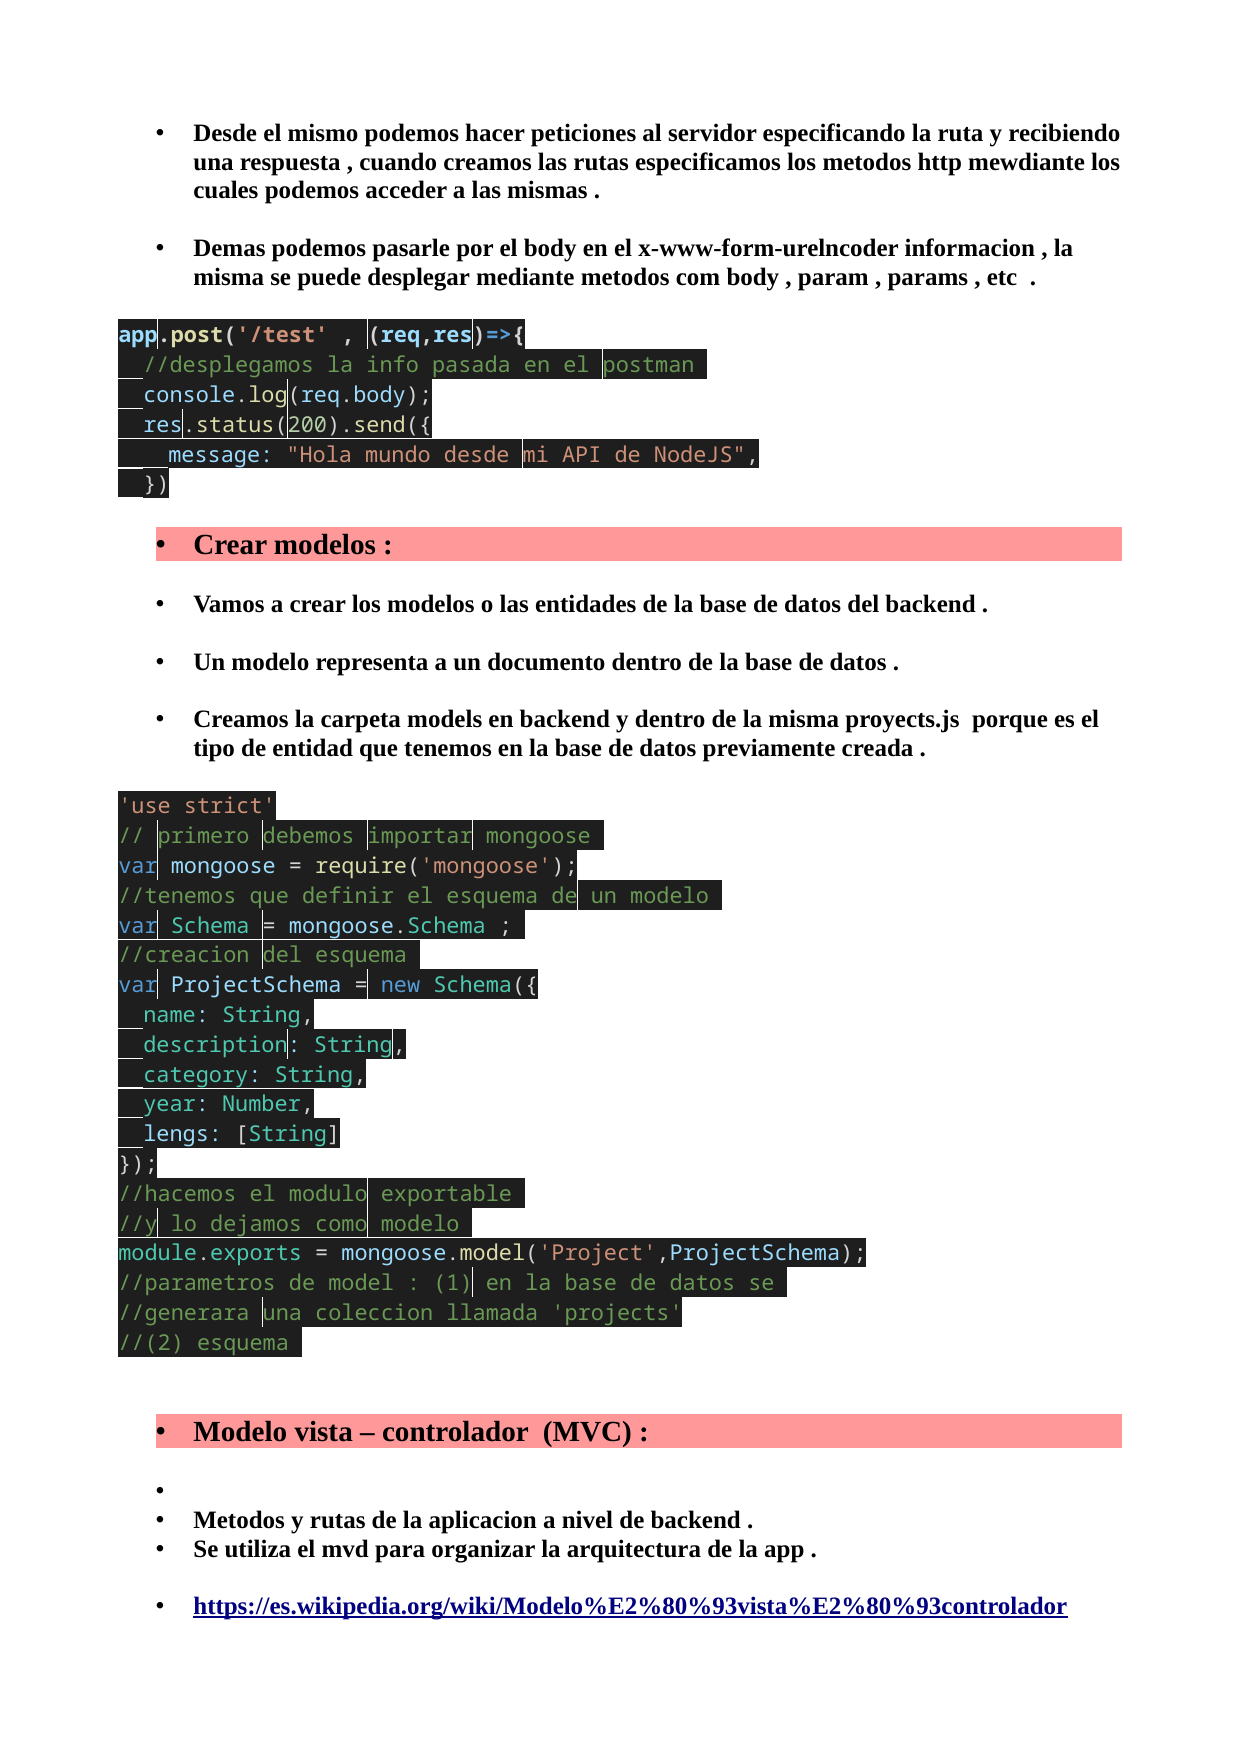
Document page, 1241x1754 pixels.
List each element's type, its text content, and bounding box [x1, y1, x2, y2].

list Metodos y rutas de la aplicacion a nivel de backend . [156, 1505, 1122, 1534]
text //hacemos el modulo exportable [118, 1178, 1122, 1208]
text var ProjectSchema = new Schema({ [118, 969, 1122, 999]
text //(2) esquema [118, 1327, 1122, 1357]
text }) [118, 468, 1122, 498]
list Modelo vista – controlador (MVC) : [156, 1414, 1122, 1448]
list Crear modelos : [156, 527, 1122, 561]
list Desde el mismo podemos hacer peticiones al servidor especificando la ruta y recibiendo una respuesta , cuando creamos las rutas especificamos los metodos http mewdiante los cuales podemos acceder a las mismas . [156, 118, 1122, 204]
text //desplegamos la info pasada en el postman [118, 349, 1122, 379]
text //tenemos que definir el esquema de un modelo [118, 880, 1122, 910]
text message: "Hola mundo desde mi API de NodeJS", [118, 438, 1122, 468]
list Demas podemos pasarle por el body en el x-www-form-urelncoder informacion , la misma se puede desplegar mediante metodos com body , param , params , etc . [156, 233, 1122, 291]
text //creacion del esquema [118, 939, 1122, 969]
list Se utiliza el mvd para organizar la arquitectura de la app . [156, 1534, 1122, 1563]
text }); [118, 1148, 1122, 1178]
text //generara una coleccion llamada 'projects' [118, 1297, 1122, 1327]
text category: String, [118, 1059, 1122, 1088]
text var Schema = mongoose.Schema ; [118, 910, 1122, 939]
text console.log(req.body); [118, 379, 1122, 409]
text app.post('/test' , (req,res)=>{ [118, 319, 1122, 349]
text module.exports = mongoose.model('Project',ProjectSchema); [118, 1237, 1122, 1267]
list https://es.wikipedia.org/wiki/Modelo%E2%80%93vista%E2%80%93controlador [156, 1591, 1122, 1620]
text lengs: [String] [118, 1118, 1122, 1148]
text //y lo dejamos como modelo [118, 1208, 1122, 1237]
list Vamos a crear los modelos o las entidades de la base de datos del backend . [156, 589, 1122, 618]
list Creamos la carpeta models en backend y dentro de la misma proyects.js porque es el tipo de entidad que tenemos en la base de datos previamente creada . [156, 704, 1122, 762]
text year: Number, [118, 1088, 1122, 1118]
text description: String, [118, 1029, 1122, 1059]
list Un modelo representa a un documento dentro de la base de datos . [156, 647, 1122, 676]
text // primero debemos importar mongoose [118, 820, 1122, 850]
text res.status(200).send({ [118, 409, 1122, 438]
text 'use strict' [118, 791, 1122, 820]
text var mongoose = require('mongoose'); [118, 850, 1122, 880]
text name: String, [118, 999, 1122, 1029]
text //parametros de model : (1) en la base de datos se [118, 1267, 1122, 1297]
